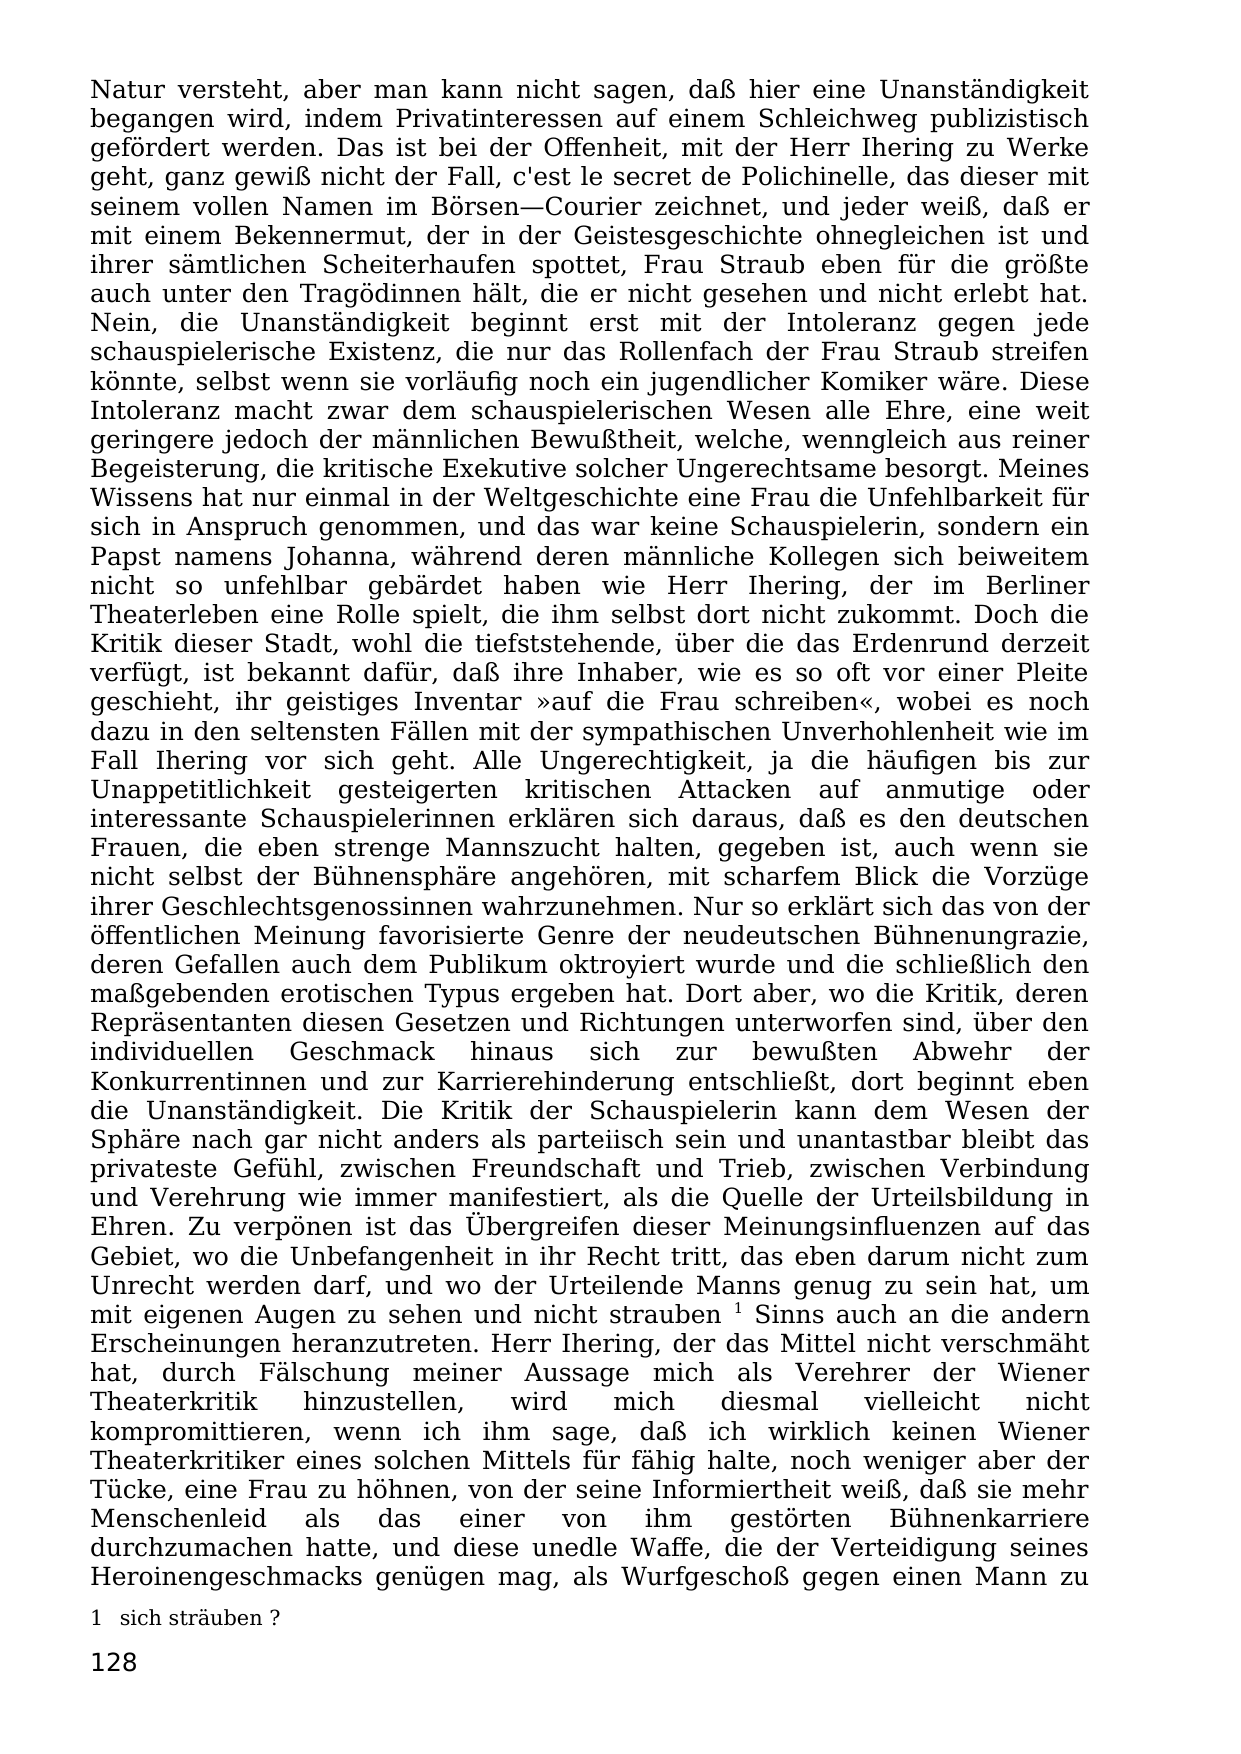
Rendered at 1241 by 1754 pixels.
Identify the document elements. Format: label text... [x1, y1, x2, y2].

text Natur versteht, aber man kann nicht sagen, daß hier eine Unanständigkeit begangen wird, indem Privatinteressen auf einem Schleichweg publizistisch gefördert werden. Das ist bei der Offenheit, mit der Herr Ihering zu Werke geht, ganz gewiß nicht der Fall, c'est le secret de Polichinelle, das dieser mit seinem vollen Namen im Börsen—Courier zeichnet, und jeder weiß, daß er mit einem Bekennermut, der in der Geistesgeschichte ohnegleichen ist und ihrer sämtlichen Scheiterhaufen spottet, Frau Straub eben für die größte auch unter den Tragödinnen hält, die er nicht gesehen und nicht erlebt hat. Nein, die Unanständigkeit beginnt erst mit der Intoleranz gegen jede schauspielerische Existenz, die nur das Rollenfach der Frau Straub streifen könnte, selbst wenn sie vorläufig noch ein jugendlicher Komiker wäre. Diese Intoleranz macht zwar dem schauspielerischen Wesen alle Ehre, eine weit geringere jedoch der männlichen Bewußtheit, welche, wenngleich aus reiner Begeisterung, die kritische Exekutive solcher Ungerechtsame besorgt. Meines Wissens hat nur einmal in der Weltgeschichte eine Frau die Unfehlbarkeit für sich in Anspruch genommen, und das war keine Schauspielerin, sondern ein Papst namens Johanna, während deren männliche Kollegen sich beiweitem nicht so unfehlbar gebärdet haben wie Herr Ihering, der im Berliner Theaterleben eine Rolle spielt, die ihm selbst dort nicht zukommt. Doch die Kritik dieser Stadt, wohl die tiefststehende, über die das Erdenrund derzeit verfügt, ist bekannt dafür, daß ihre Inhaber, wie es so oft vor einer Pleite geschieht, ihr geistiges Inventar »auf die Frau schreiben«, wobei es noch dazu in den seltensten Fällen mit der sympathischen Unverhohlenheit wie im Fall Ihering vor sich geht. Alle Ungerechtigkeit, ja die häufigen bis zur Unappetitlichkeit gesteigerten kritischen Attacken auf anmutige oder interessante Schauspielerinnen erklären sich daraus, daß es den deutschen Frauen, die eben strenge Mannszucht halten, gegeben ist, auch wenn sie nicht selbst der Bühnensphäre angehören, mit scharfem Blick die Vorzüge ihrer Geschlechtsgenossinnen wahrzunehmen. Nur so erklärt sich das von der öffentlichen Meinung favorisierte Genre der neudeutschen Bühnenungrazie, deren Gefallen auch dem Publikum oktroyiert wurde und die schließlich den maßgebenden erotischen Typus ergeben hat. Dort aber, wo die Kritik, deren Repräsentanten diesen Gesetzen und Richtungen unterworfen sind, über den individuellen Geschmack hinaus sich zur bewußten Abwehr der Konkurrentinnen und zur Karrierehinderung entschließt, dort beginnt eben die Unanständigkeit. Die Kritik der Schauspielerin kann dem Wesen der Sphäre nach gar nicht anders als parteiisch sein und unantastbar bleibt das privateste Gefühl, zwischen Freundschaft und Trieb, zwischen Verbindung und Verehrung wie immer manifestiert, als die Quelle der Urteilsbildung in Ehren. Zu verpönen ist das Übergreifen dieser Meinungs­influenzen auf das Gebiet, wo die Unbefangenheit in ihr Recht tritt, das eben darum nicht zum Unrecht werden darf, und wo der Urteilende Manns genug zu sein hat, um mit eigenen Augen zu sehen und nicht strauben Sinns auch an die andern Erscheinungen heranzutreten. Herr Ihering, der das Mittel nicht verschmäht hat, durch Fälschung meiner Aussage mich als Verehrer der Wiener Theaterkritik hinzustellen, wird mich diesmal vielleicht nicht kompromittieren, wenn ich ihm sage, daß ich wirklich keinen Wiener Theaterkritiker eines solchen Mittels für fähig halte, noch weniger aber der Tücke, eine Frau zu höhnen, von der seine Informiertheit weiß, daß sie mehr Menschenleid als das einer von ihm gestörten Bühnenkarriere durchzumachen hatte, und diese unedle Waffe, die der Verteidigung seines Heroinengeschmacks genügen mag, als Wurfgeschoß gegen einen Mann zu [90, 75, 1091, 1592]
text sich sträuben ? [90, 1606, 1091, 1631]
